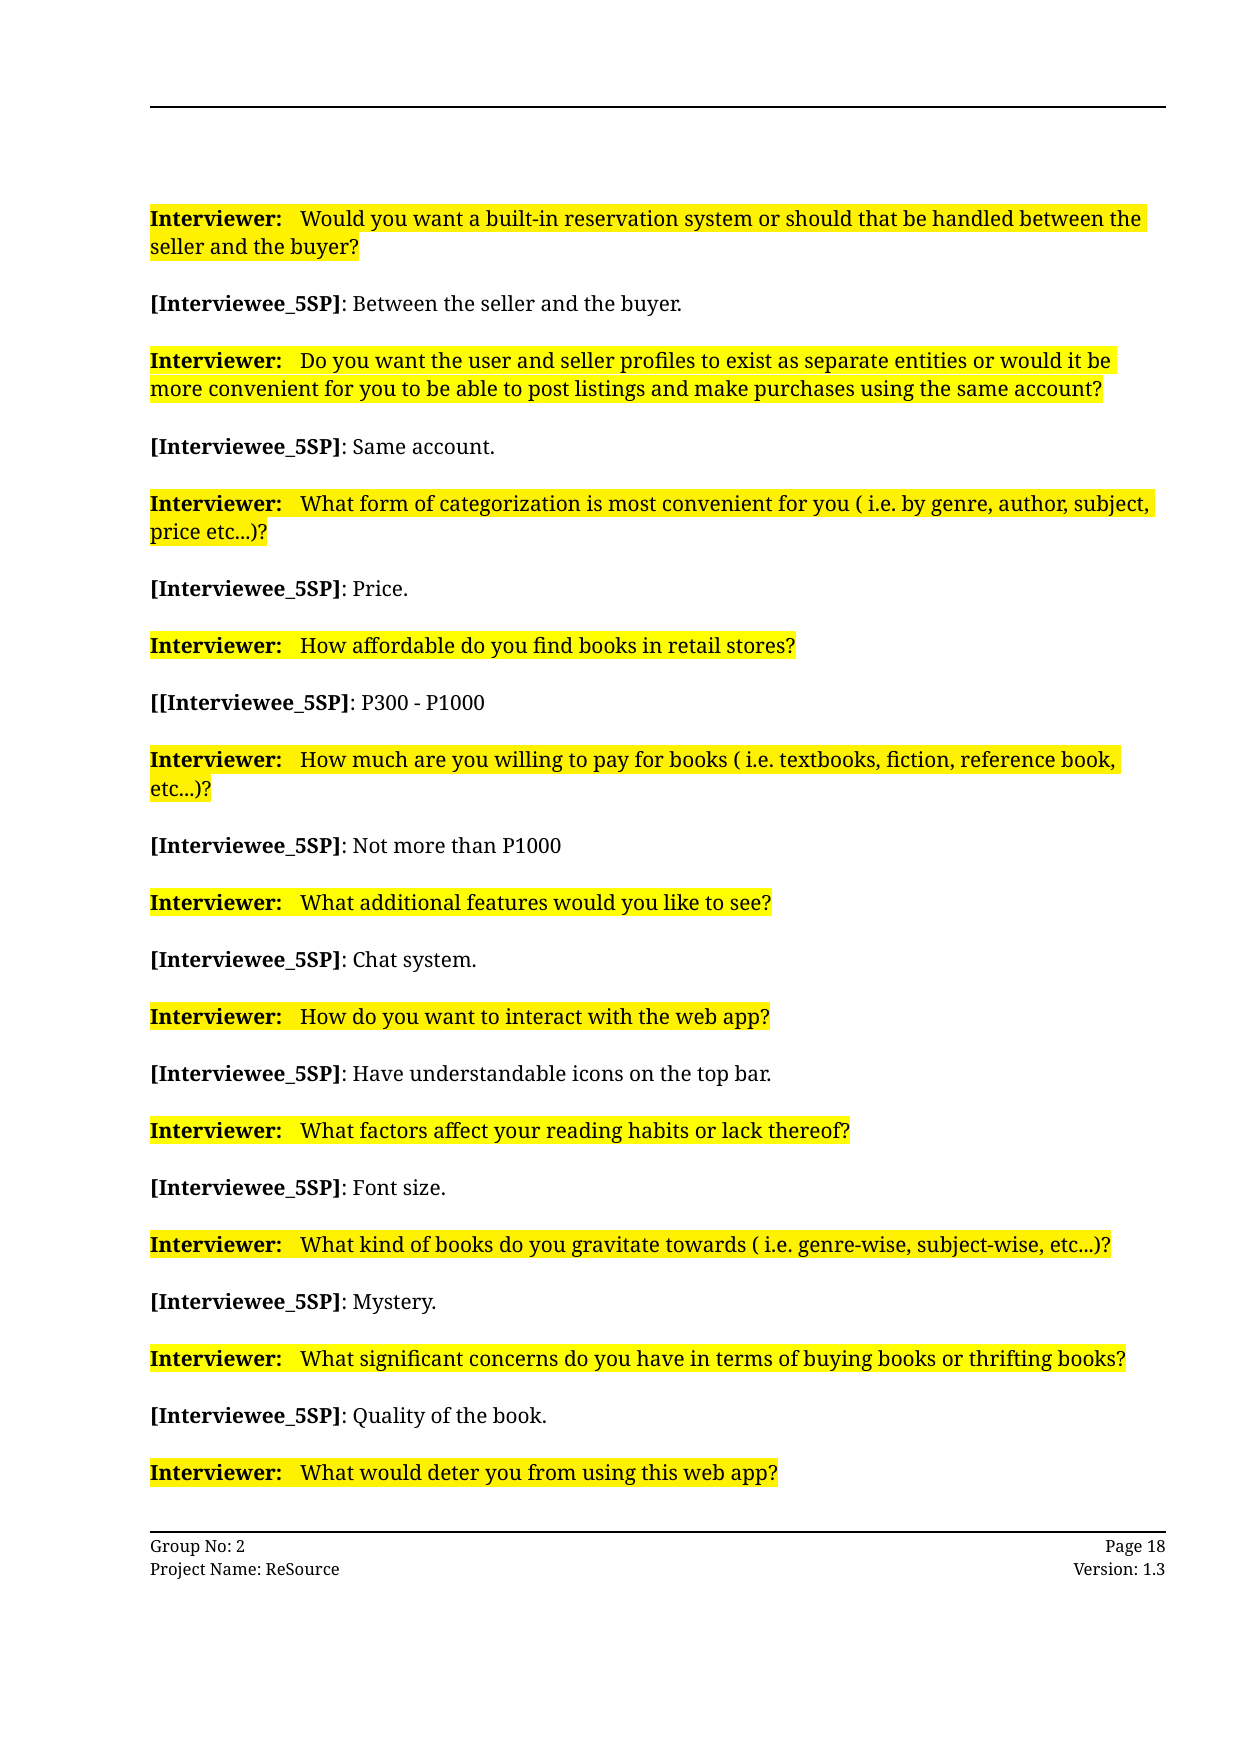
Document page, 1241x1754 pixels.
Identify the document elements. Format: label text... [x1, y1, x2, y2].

text Interviewer: How affordable do you find books in retail stores? [150, 631, 1166, 659]
text Interviewer: How much are you willing to pay for books ( i.e. textbooks, fiction, reference book, etc...)? [150, 745, 1166, 802]
text Interviewer: What form of categorization is most convenient for you ( i.e. by genre, author, subject, price etc...)? [150, 489, 1166, 546]
text [Interviewee_5SP]: Not more than P1000 [150, 831, 1166, 859]
text [Interviewee_5SP]: Quality of the book. [150, 1401, 1166, 1429]
text [Interviewee_5SP]: Mystery. [150, 1287, 1166, 1316]
text [Interviewee_5SP]: Font size. [150, 1173, 1166, 1201]
text Interviewer: What kind of books do you gravitate towards ( i.e. genre-wise, subject-wise, etc...)? [150, 1230, 1166, 1258]
text [[Interviewee_5SP]: P300 - P1000 [150, 688, 1166, 717]
text Interviewer: What factors affect your reading habits or lack thereof? [150, 1116, 1166, 1144]
text [Interviewee_5SP]: Have understandable icons on the top bar. [150, 1059, 1166, 1087]
text [Interviewee_5SP]: Price. [150, 574, 1166, 603]
text Interviewer: What significant concerns do you have in terms of buying books or thrifting books? [150, 1344, 1166, 1372]
text Interviewer: What would deter you from using this web app? [150, 1458, 1166, 1487]
text [Interviewee_5SP]: Chat system. [150, 945, 1166, 973]
text Interviewer: Would you want a built-in reservation system or should that be handled between the seller and the buyer? [150, 204, 1166, 261]
text Interviewer: What additional features would you like to see? [150, 888, 1166, 916]
text [Interviewee_5SP]: Between the seller and the buyer. [150, 289, 1166, 318]
text Interviewer: How do you want to interact with the web app? [150, 1002, 1166, 1030]
text Interviewer: Do you want the user and seller profiles to exist as separate entities or would it be more convenient for you to be able to post listings and make purchases using the same account? [150, 346, 1166, 403]
text [Interviewee_5SP]: Same account. [150, 432, 1166, 460]
